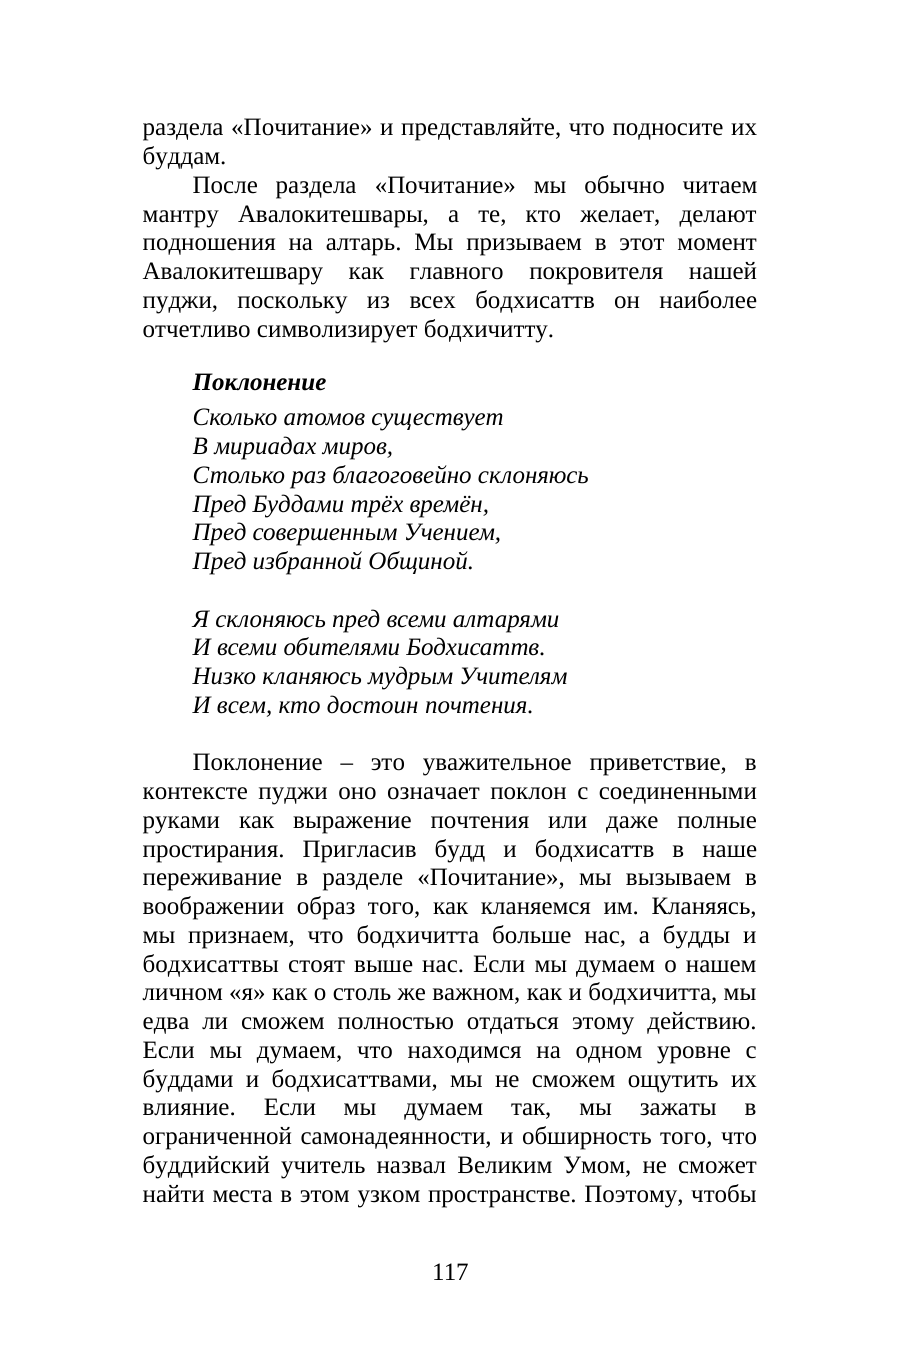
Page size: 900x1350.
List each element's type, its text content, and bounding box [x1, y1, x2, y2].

text После раздела «Почитание» мы обычно читаем мантру Авалокитешвары, а те, кто желает, делают подношения на алтарь. Мы призываем в этот момент Авалокитешвару как главного покровителя нашей пуджи, поскольку из всех бодхисаттв он наиболее отчетливо символизирует бодхичитту. [142, 170, 757, 342]
text Низко кланяюсь мудрым Учителям [142, 661, 757, 690]
text Столько раз благоговейно склоняюсь [142, 460, 757, 489]
text Сколько атомов существует [142, 402, 757, 431]
text И всеми обителями Бодхисаттв. [142, 632, 757, 661]
text раздела «Почитание» и представляйте, что подносите их буддам. [142, 112, 757, 170]
text Пред избранной Общиной. [142, 546, 757, 575]
text Я склоняюсь пред всеми алтарями [142, 604, 757, 632]
text Пред Буддами трёх времён, [142, 489, 757, 517]
text В мириадах миров, [142, 431, 757, 460]
subtitle Поклонение [142, 367, 757, 396]
text Поклонение – это уважительное приветствие, в контексте пуджи оно означает поклон с соединенными руками как выражение почтения или даже полные простирания. Пригласив будд и бодхисаттв в наше переживание в разделе «Почитание», мы вызываем в воображении образ того, как кланяемся им. Кланяясь, мы признаем, что бодхичитта больше нас, а будды и бодхисаттвы стоят выше нас. Если мы думаем о нашем личном «я» как о столь же важном, как и бодхичитта, мы едва ли сможем полностью отдаться этому действию. Если мы думаем, что находимся на одном уровне с буддами и бодхисаттвами, мы не сможем ощутить их влияние. Если мы думаем так, мы зажаты в ограниченной самонадеянности, и обширность того, что буддийский учитель назвал Великим Умом, не сможет найти места в этом узком пространстве. Поэтому, чтобы [142, 747, 757, 1207]
text Пред совершенным Учением, [142, 517, 757, 546]
text И всем, кто достоин почтения. [142, 690, 757, 719]
